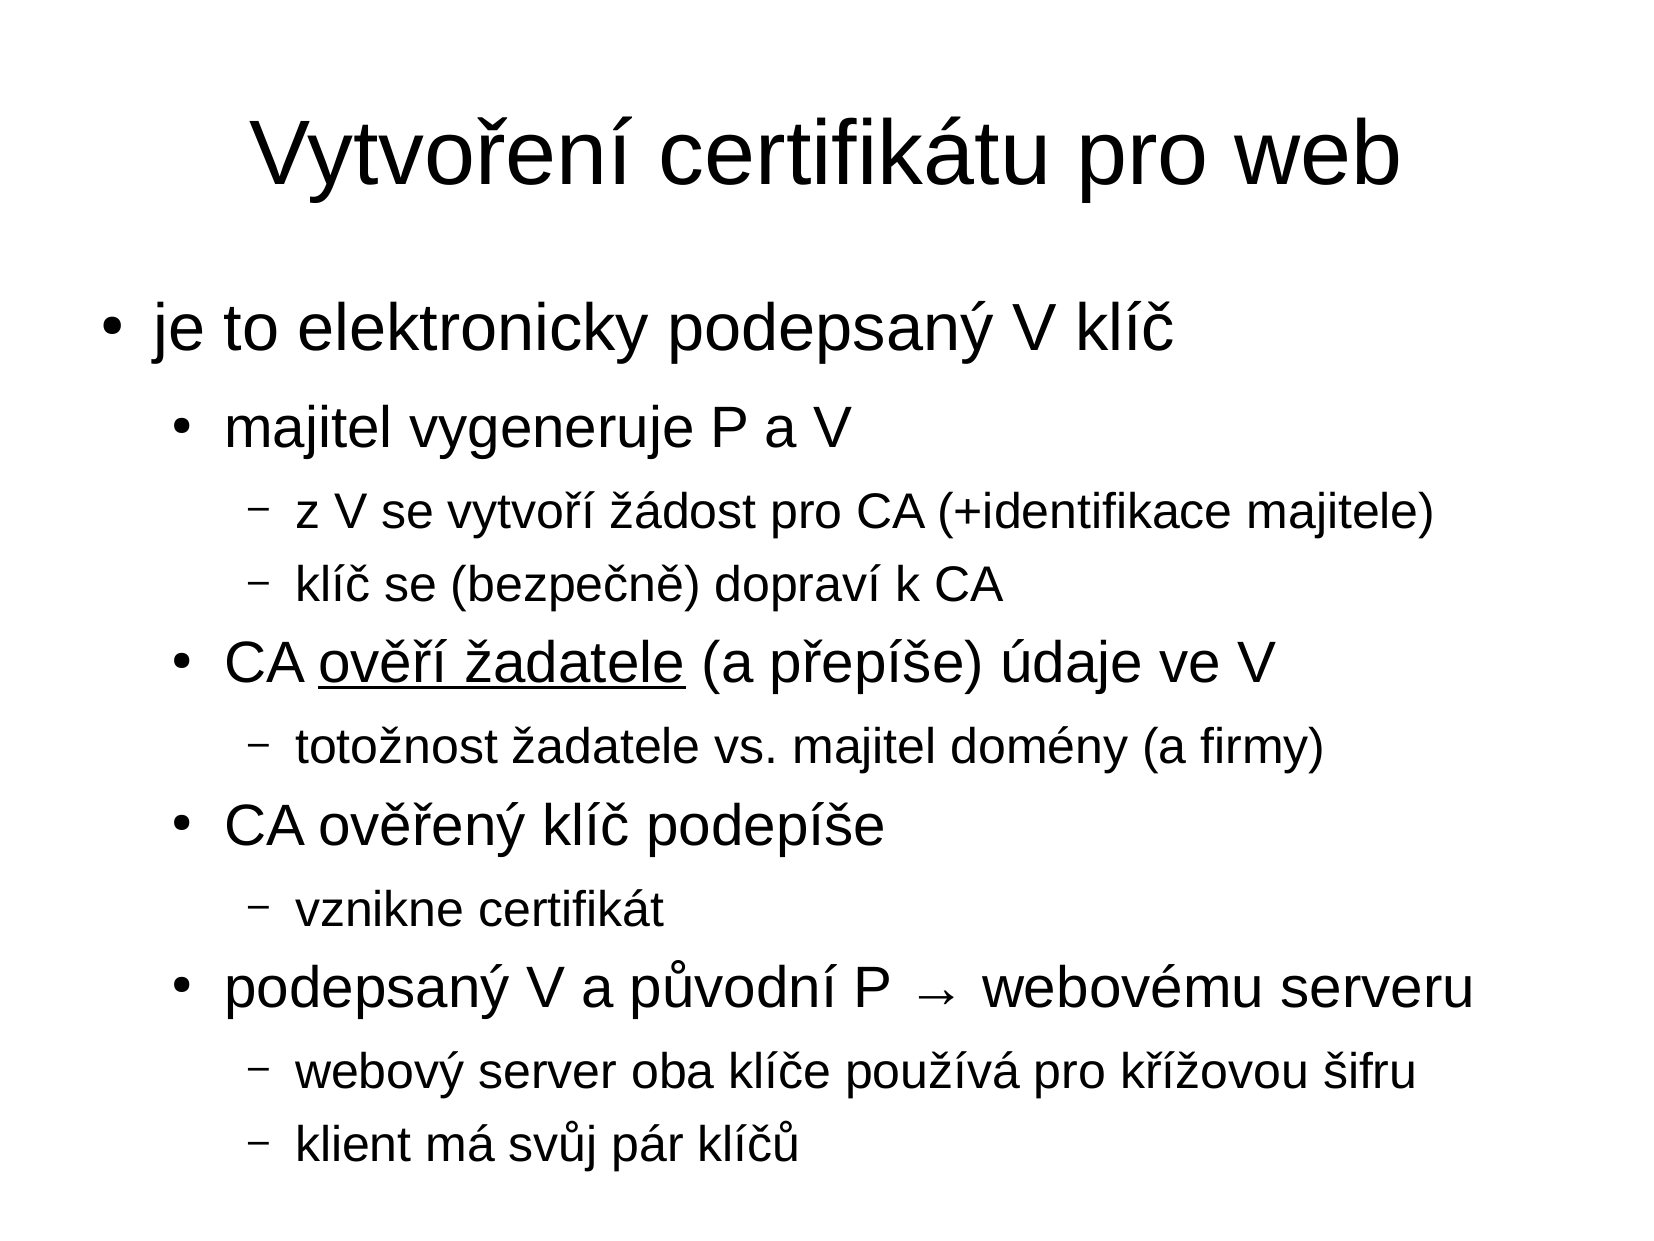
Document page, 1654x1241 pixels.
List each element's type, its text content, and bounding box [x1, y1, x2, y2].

list je to elektronicky podepsaný V klíč majitel vygeneruje P a V z V se vytvoří žádost pro CA (+identifikace majitele) klíč se (bezpečně) dopraví k CA CA ověří žadatele (a přepíše) údaje ve V totožnost žadatele vs. majitel domény (a firmy) CA ověřený klíč podepíše vznikne certifikát podepsaný V a původní P → webovému serveru webový server oba klíče používá pro křížovou šifru klient má svůj pár klíčů [82, 290, 1571, 1173]
title Vytvoření certifikátu pro web [82, 49, 1571, 257]
